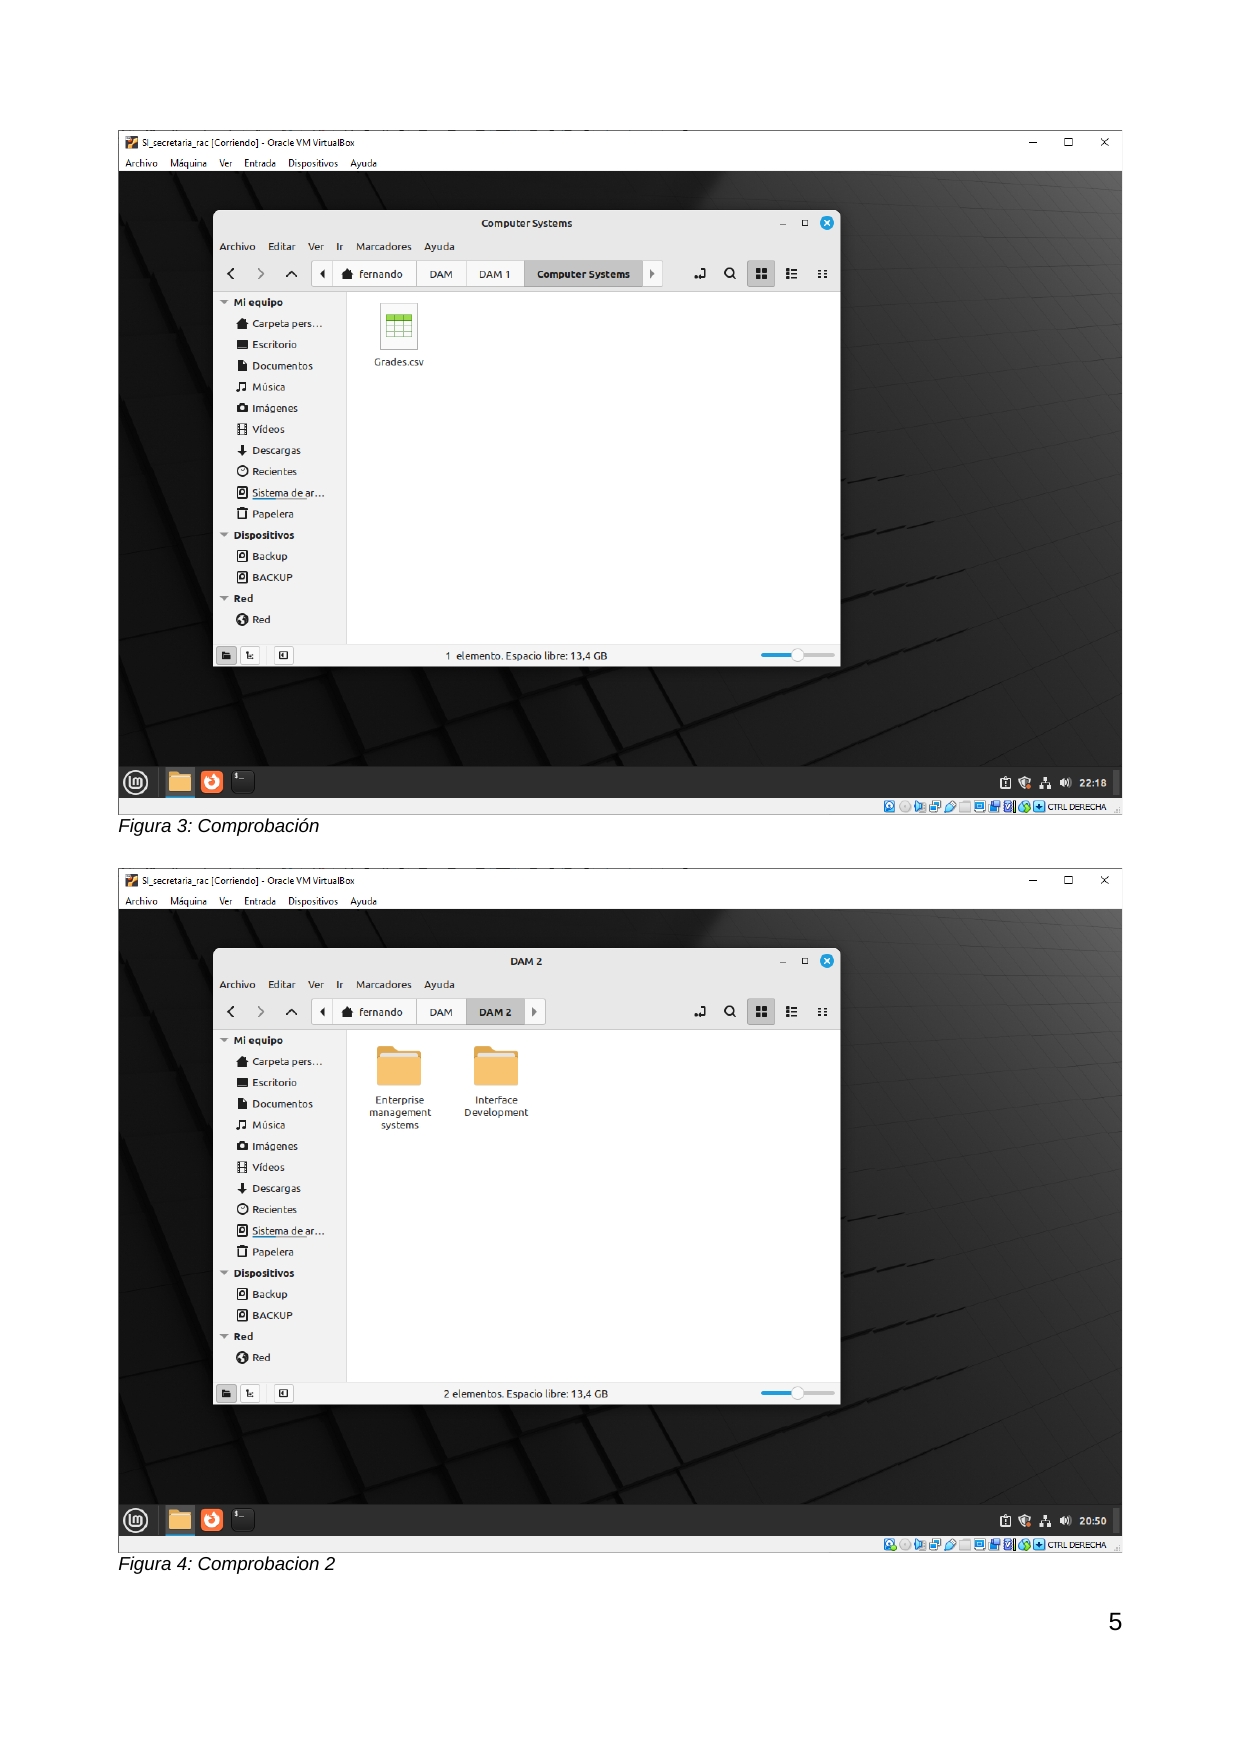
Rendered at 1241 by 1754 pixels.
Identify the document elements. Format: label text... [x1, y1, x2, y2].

text Figura 4: Comprobacion 2 [118, 1553, 1122, 1574]
text Figura 3: Comprobación [118, 815, 1122, 837]
picture [118, 130, 1123, 815]
picture [118, 868, 1123, 1553]
